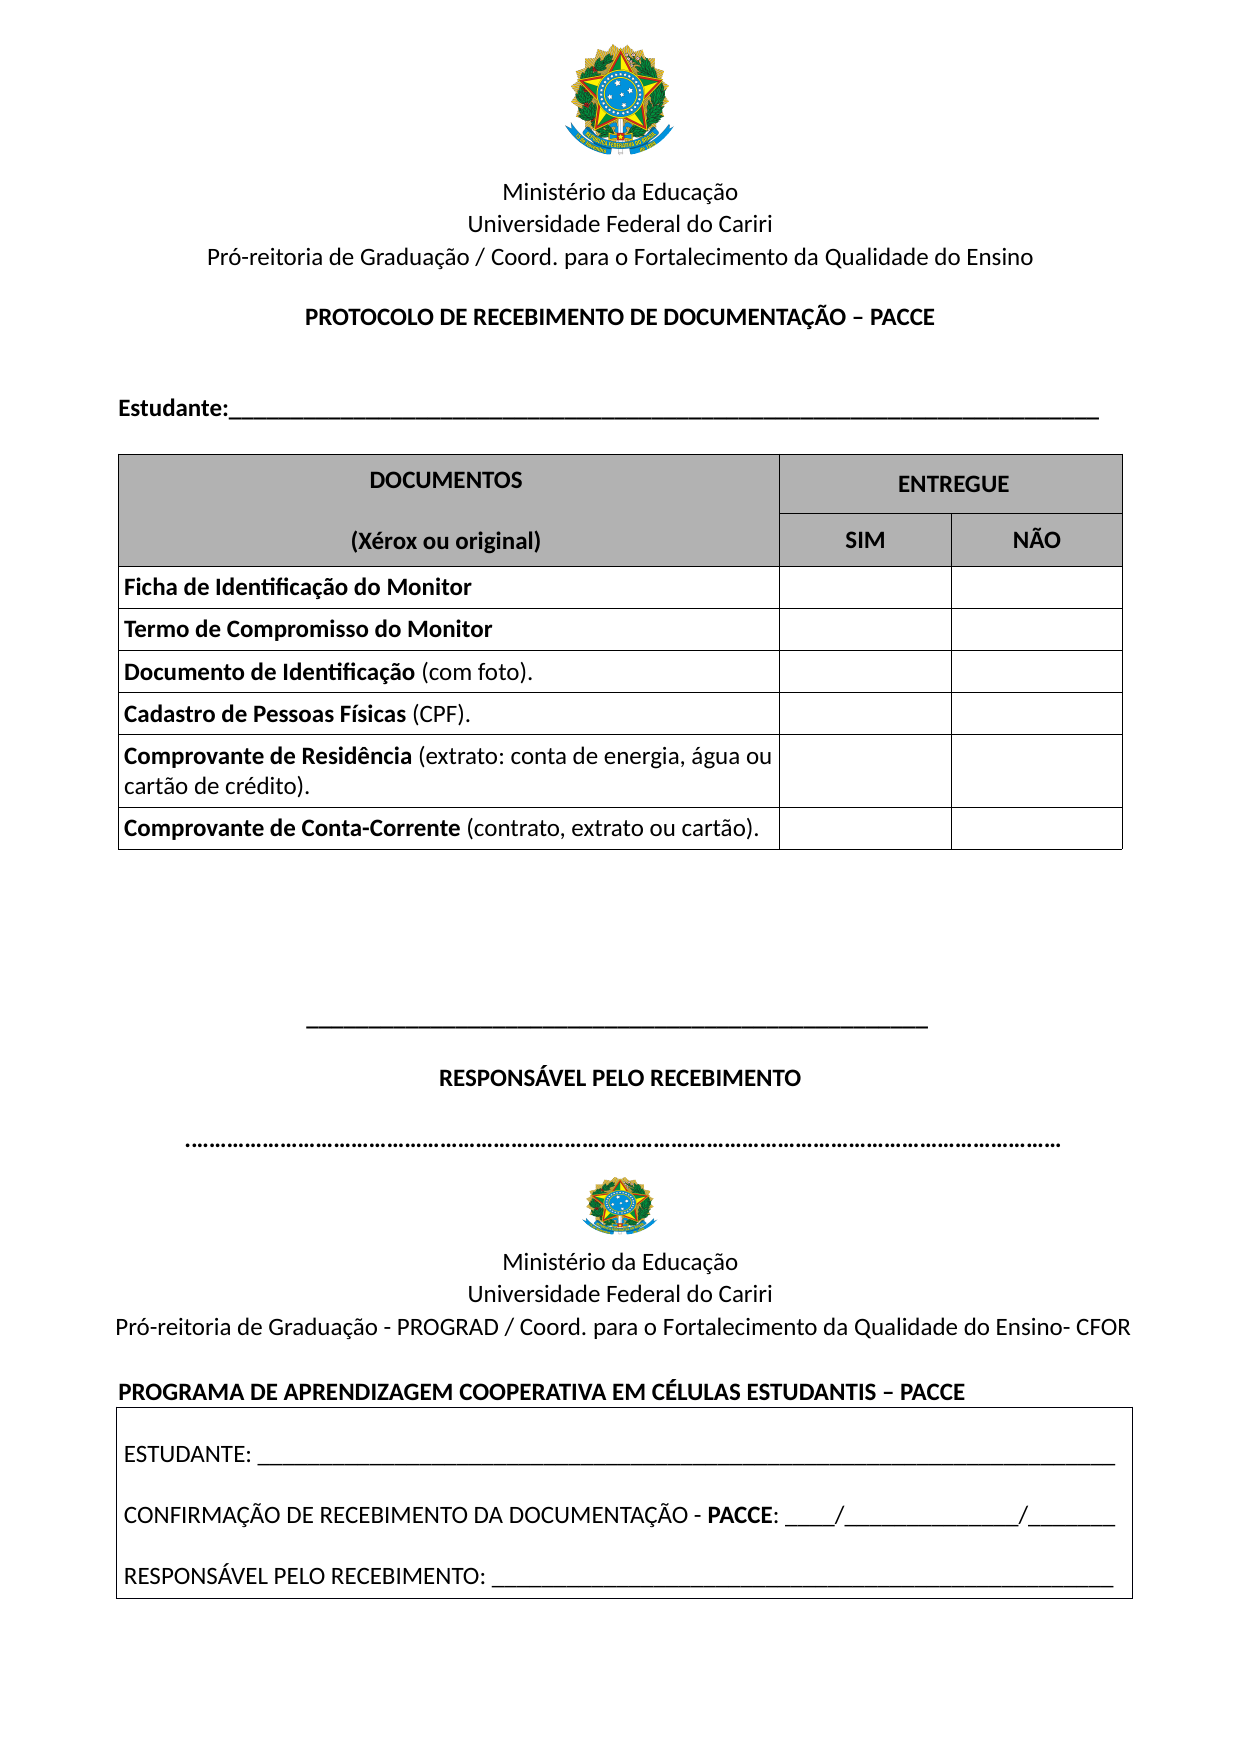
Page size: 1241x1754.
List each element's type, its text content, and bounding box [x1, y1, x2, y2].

table_cell NÃO [952, 514, 1122, 566]
table_cell [780, 651, 951, 692]
text Universidade Federal do Cariri [118, 1278, 1122, 1309]
table_cell [952, 693, 1122, 734]
table_cell Documento de Identificação (com foto). [119, 651, 779, 692]
table_cell SIM [780, 514, 951, 566]
table_cell [780, 567, 951, 608]
table_cell Termo de Compromisso do Monitor [119, 609, 779, 650]
table_cell [952, 735, 1122, 807]
table_cell [780, 808, 951, 849]
table_cell Comprovante de Conta-Corrente (contrato, extrato ou cartão). [119, 808, 779, 849]
table_cell [780, 693, 951, 734]
text .………………………………………………………………………………………………………………………………… [6, 1123, 1240, 1154]
text PROGRAMA DE APRENDIZAGEM COOPERATIVA EM CÉLULAS ESTUDANTIS – PACCE [118, 1376, 1122, 1407]
text Pró-reitoria de Graduação - PROGRAD / Coord. para o Fortalecimento da Qualidade do Ensino- CFOR [6, 1311, 1240, 1341]
table_cell [952, 609, 1122, 650]
text Estudante:______________________________________________________________________ [118, 392, 1122, 423]
text Ministério da Educação [118, 1246, 1122, 1276]
picture [609, 78, 680, 159]
table_cell [952, 808, 1122, 849]
table_header DOCUMENTOS (Xérox ou original) [119, 455, 779, 566]
picture [613, 1194, 661, 1237]
table_cell [952, 567, 1122, 608]
table_cell Cadastro de Pessoas Físicas (CPF). [119, 693, 779, 734]
table_header ENTREGUE [780, 455, 1122, 513]
text __________________________________________________ [118, 1001, 1122, 1032]
text PROTOCOLO DE RECEBIMENTO DE DOCUMENTAÇÃO – PACCE [118, 301, 1122, 331]
table_cell Comprovante de Residência (extrato: conta de energia, água ou cartão de crédito). [119, 735, 779, 807]
text RESPONSÁVEL PELO RECEBIMENTO [118, 1062, 1122, 1093]
table_cell Ficha de Identificação do Monitor [119, 567, 779, 608]
table_cell [780, 609, 951, 650]
table_header ESTUDANTE: _____________________________________________________________________ CONFIRMAÇÃO DE RECEBIMENTO DA DOCUMENTAÇÃO - PACCE: ____/______________/_______ RESPONSÁVEL PELO RECEBIMENTO: __________________________________________________ [117, 1408, 1132, 1598]
table_cell [952, 651, 1122, 692]
table_cell [780, 735, 951, 807]
